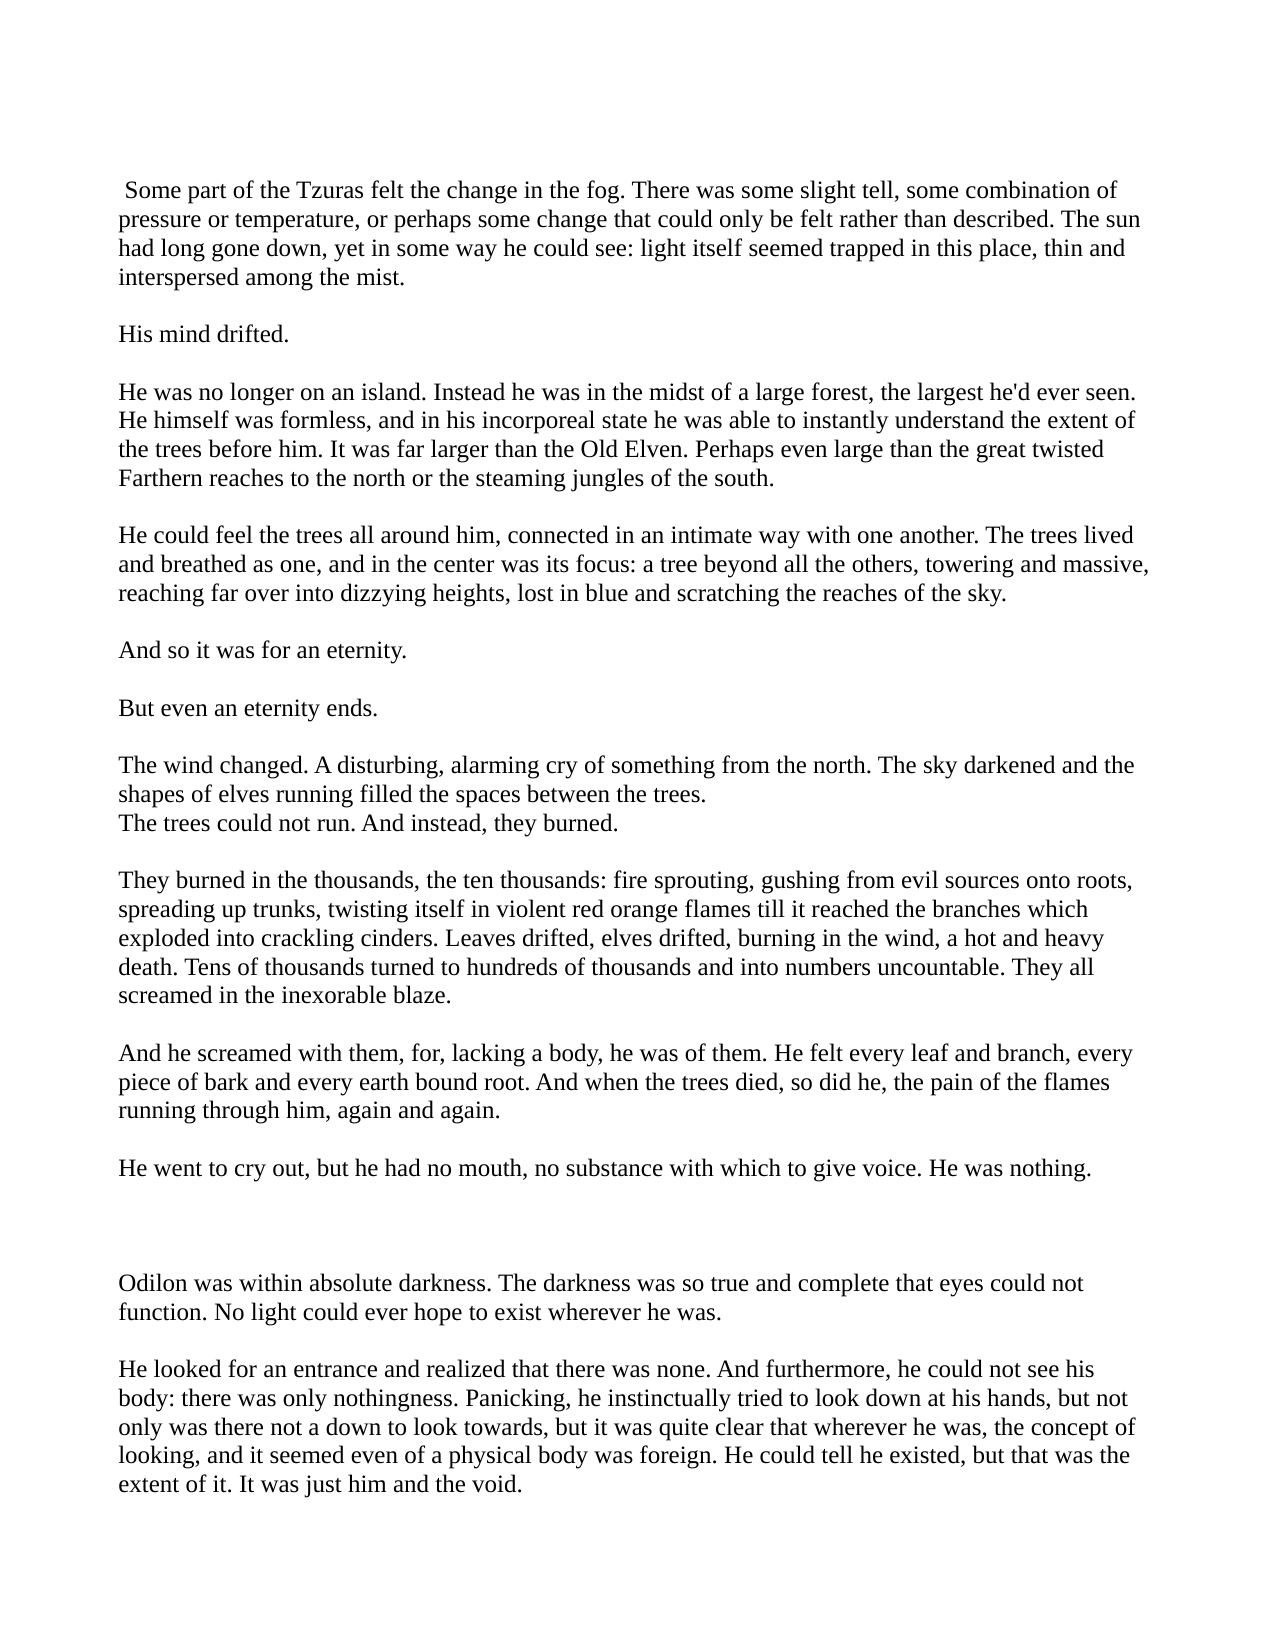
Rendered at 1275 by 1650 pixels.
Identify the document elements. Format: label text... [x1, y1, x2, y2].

text They burned in the thousands, the ten thousands: fire sprouting, gushing from evil sources onto roots, spreading up trunks, twisting itself in violent red orange flames till it reached the branches which exploded into crackling cinders. Leaves drifted, elves drifted, burning in the wind, a hot and heavy death. Tens of thousands turned to hundreds of thousands and into numbers uncountable. They all screamed in the inexorable blaze. [118, 866, 1157, 1009]
text Some part of the Tzuras felt the change in the fog. There was some slight tell, some combination of pressure or temperature, or perhaps some change that could only be felt rather than described. The sun had long gone down, yet in some way he could see: light itself seemed trapped in this place, thin and interspersed among the mist. [118, 176, 1157, 291]
text He went to cry out, but he had no mouth, no substance with which to give voice. He was nothing. [118, 1153, 1157, 1182]
text And he screamed with them, for, lacking a body, he was of them. He felt every leaf and branch, every piece of bark and every earth bound root. And when the trees died, so did he, the pain of the flames running through him, again and again. [118, 1038, 1157, 1124]
text The wind changed. A disturbing, alarming cry of something from the north. The sky darkened and the shapes of elves running filled the spaces between the trees. [118, 751, 1157, 808]
text He could feel the trees all around him, connected in an intimate way with one another. The trees lived and breathed as one, and in the center was its focus: a tree beyond all the others, towering and massive, reaching far over into dizzying heights, lost in blue and scratching the reaches of the sky. [118, 521, 1157, 607]
text Odilon was within absolute darkness. The darkness was so true and complete that eyes could not function. No light could ever hope to exist wherever he was. [118, 1268, 1157, 1326]
text He looked for an entrance and realized that there was none. And furthermore, he could not see his body: there was only nothingness. Panicking, he instinctually tried to look down at his hands, but not only was there not a down to look towards, but it was quite clear that wherever he was, the concept of looking, and it seemed even of a physical body was foreign. He could tell he existed, but that was the extent of it. It was just him and the void. [118, 1354, 1157, 1498]
text His mind drifted. [118, 319, 1157, 348]
text And so it was for an eternity. [118, 636, 1157, 664]
text The trees could not run. And instead, they burned. [118, 808, 1157, 837]
text He was no longer on an island. Instead he was in the midst of a large forest, the largest he'd ever seen. He himself was formless, and in his incorporeal state he was able to instantly understand the extent of the trees before him. It was far larger than the Old Elven. Perhaps even large than the great twisted Farthern reaches to the north or the steaming jungles of the south. [118, 377, 1157, 492]
text But even an eternity ends. [118, 693, 1157, 722]
